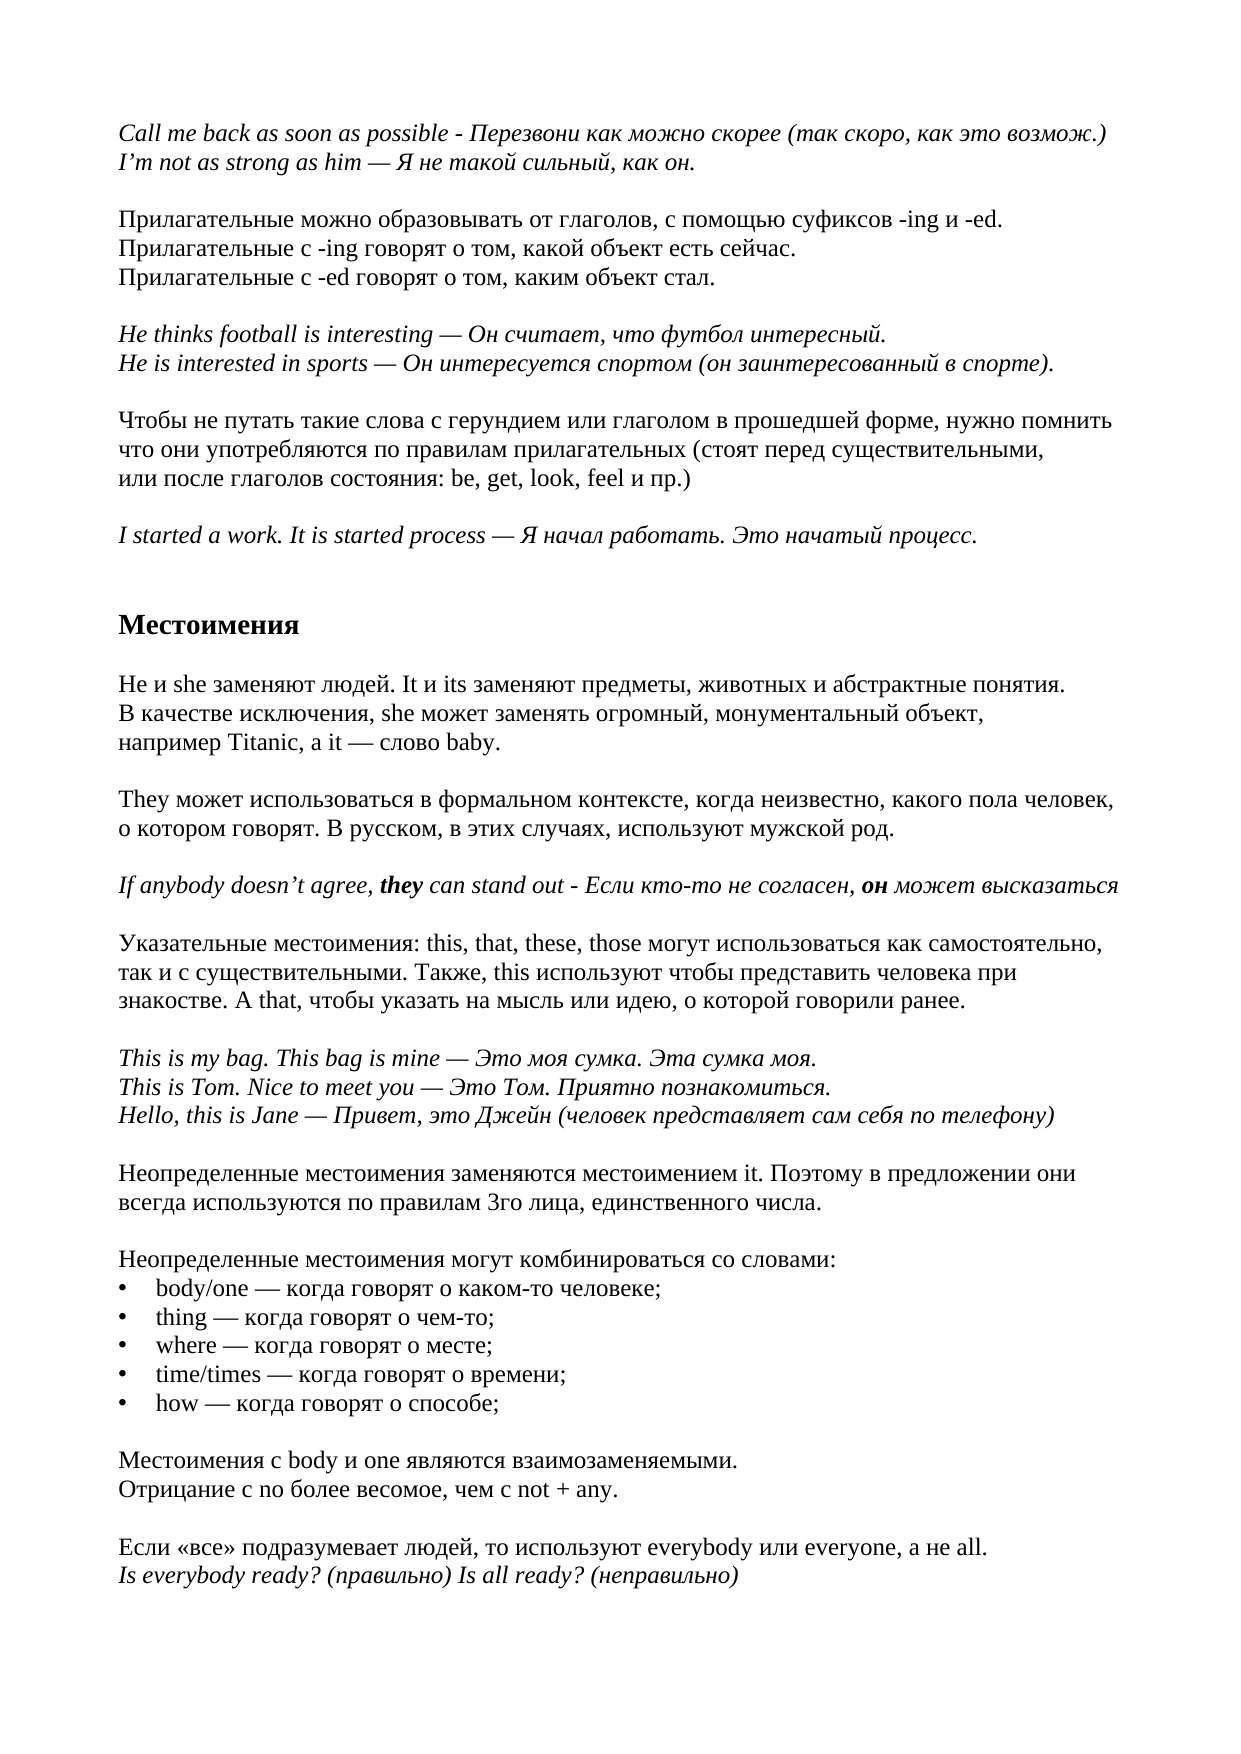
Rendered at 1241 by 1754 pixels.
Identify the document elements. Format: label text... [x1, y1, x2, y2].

text He и she заменяют людей. It и its заменяют предметы, животных и абстрактные понятия. [118, 669, 1122, 698]
text I’m not as strong as him — Я не такой сильный, как он. [118, 147, 1122, 176]
text Is everybody ready? (правильно) Is all ready? (неправильно) [118, 1560, 1122, 1589]
text или после глаголов состояния: be, get, look, feel и пр.) [118, 463, 1122, 492]
text всегда используются по правилам 3го лица, единственного числа. [118, 1187, 1122, 1215]
list body/one — когда говорят о каком-то человеке; [118, 1273, 1122, 1302]
text Местоимения с body и one являются взаимозаменяемыми. [118, 1445, 1122, 1474]
text Неопределенные местоимения могут комбинироваться со словами: [118, 1244, 1122, 1273]
text Если «все» подразумевает людей, то используют everybody или everyone, а не all. [118, 1532, 1122, 1560]
list time/times — когда говорят о времени; [118, 1359, 1122, 1388]
text например Titanic, а it — слово baby. [118, 727, 1122, 755]
text В качестве исключения, she может заменять огромный, монументальный объект, [118, 698, 1122, 727]
text Отрицание с no более весомое, чем с not + any. [118, 1474, 1122, 1503]
text Hello, this is Jane — Привет, это Джейн (человек представляет сам себя по телефону) [118, 1100, 1122, 1129]
text Прилагательные можно образовывать от глаголов, с помощью суфиксов -ing и -ed. [118, 204, 1122, 233]
text If anybody doesn’t agree, they can stand out - Если кто-то не согласен, он может высказаться [118, 870, 1122, 899]
text Сall me back as soon as possible - Перезвони как можно скорее (так скоро, как это возмож.) [118, 118, 1122, 147]
list where — когда говорят о месте; [118, 1330, 1122, 1359]
text I started a work. It is started process — Я начал работать. Это начатый процесс. [118, 521, 1122, 549]
text Прилагательные с -ing говорят о том, какой объект есть сейчас. [118, 233, 1122, 262]
text They может использоваться в формальном контексте, когда неизвестно, какого пола человек, о котором говорят. В русском, в этих случаях, используют мужской род. [118, 784, 1122, 842]
text Неопределенные местоимения заменяются местоимением it. Поэтому в предложении они [118, 1158, 1122, 1187]
text He thinks football is interesting — Он считает, что футбол интересный. [118, 319, 1122, 348]
list thing — когда говорят о чем-то; [118, 1302, 1122, 1330]
text Местоимения [118, 607, 1122, 640]
text This is my bag. This bag is mine — Это моя сумка. Эта сумка моя. [118, 1043, 1122, 1072]
text This is Tom. Nice to meet you — Это Tом. Приятно познакомиться. [118, 1072, 1122, 1100]
text He is interested in sports — Он интересуется спортом (он заинтересованный в спорте). [118, 348, 1122, 377]
text Чтобы не путать такие слова с герундием или глаголом в прошедшей форме, нужно помнить что они употребляются по правилам прилагательных (стоят перед существительными, [118, 406, 1122, 463]
text Прилагательные с -ed говорят о том, каким объект стал. [118, 262, 1122, 291]
text Указательные местоимения: this, that, these, those могут использоваться как самостоятельно, так и с существительными. Также, this используют чтобы представить человека при знакостве. А that, чтобы указать на мысль или идею, о которой говорили ранее. [118, 928, 1122, 1014]
list how — когда говорят о способе; [118, 1388, 1122, 1417]
